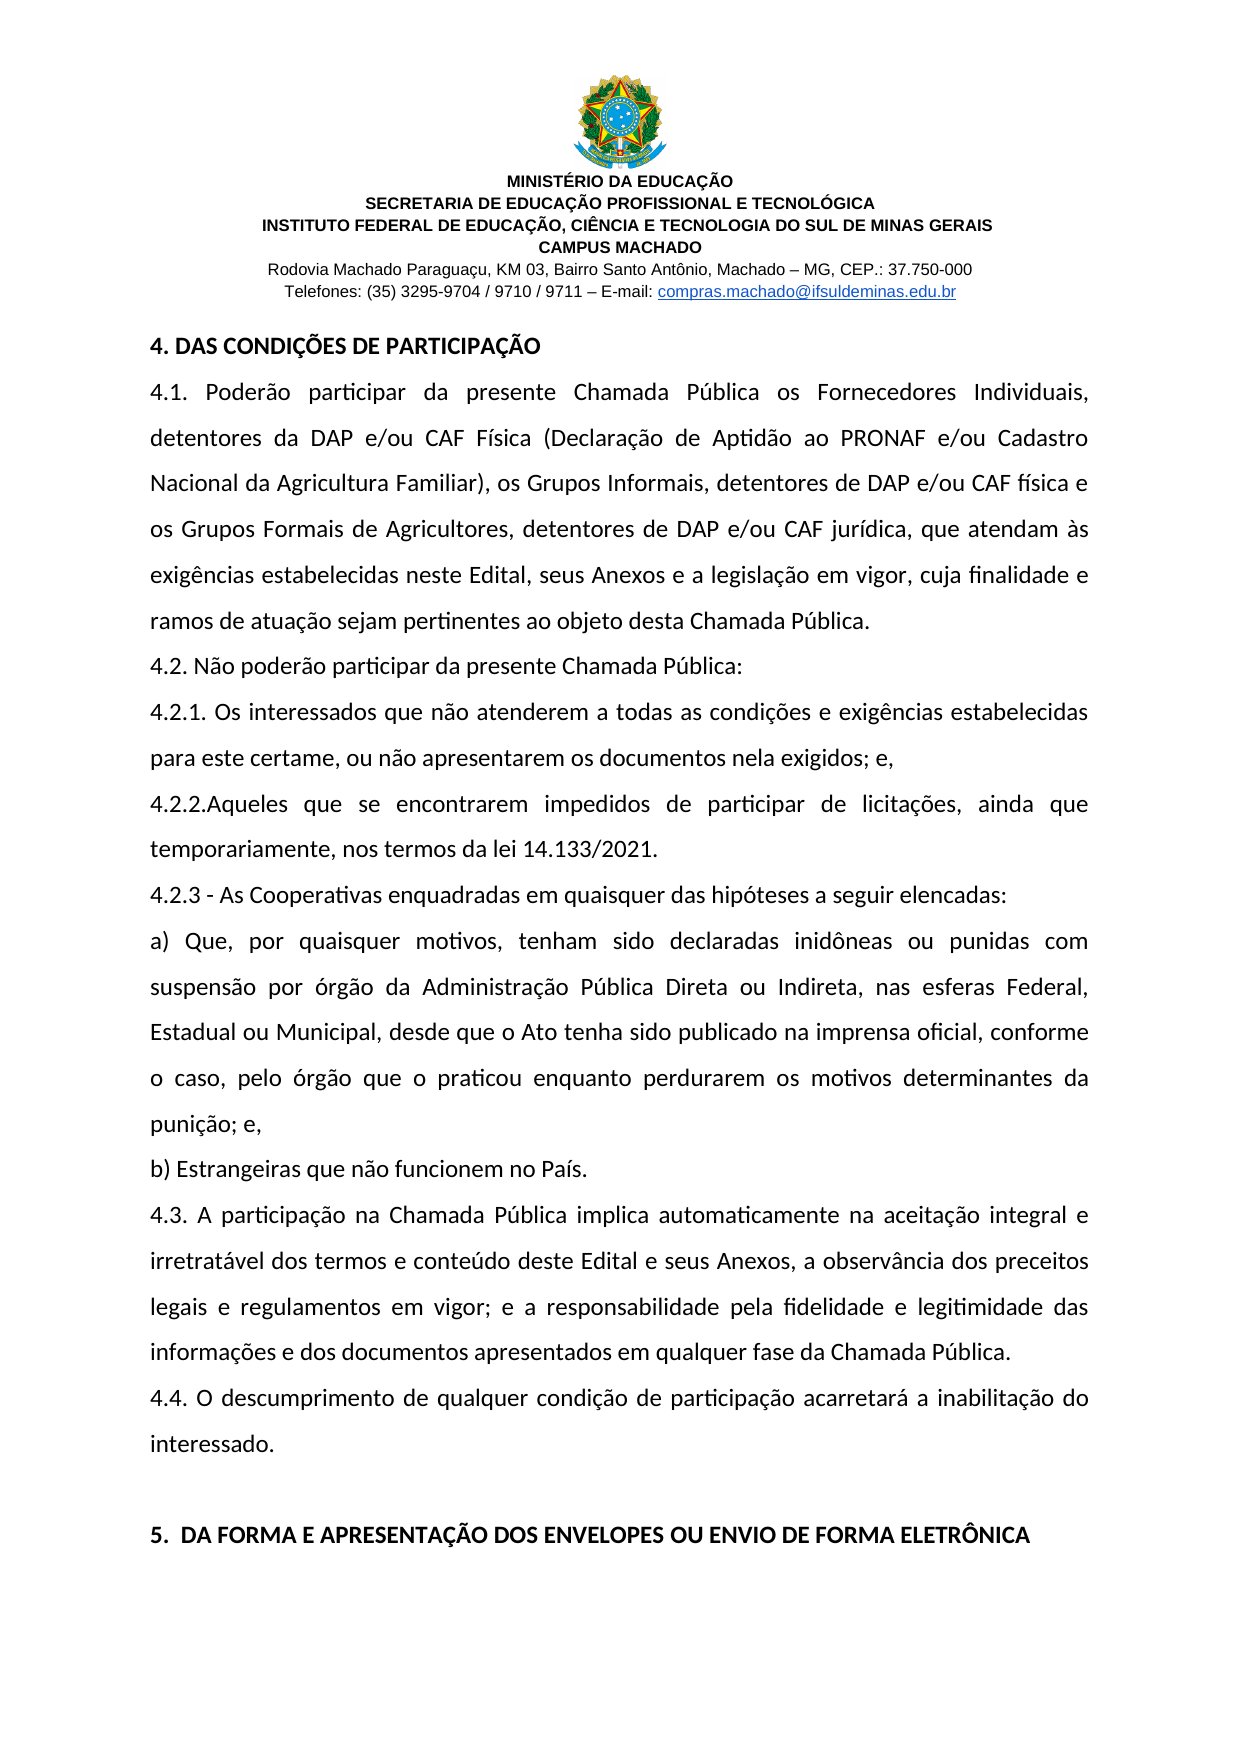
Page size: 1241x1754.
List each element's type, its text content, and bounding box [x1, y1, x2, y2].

text b) Estrangeiras que não funcionem no País. [150, 1153, 1090, 1184]
text 4.4. O descumprimento de qualquer condição de participação acarretará a inabilitação do interessado. [150, 1382, 1090, 1458]
text 4.2.3 - As Cooperativas enquadradas em quaisquer das hipóteses a seguir elencadas: [150, 879, 1090, 910]
picture [573, 75, 667, 169]
text 4. DAS CONDIÇÕES DE PARTICIPAÇÃO [150, 330, 1090, 361]
picture [639, 150, 650, 156]
text 4.3. A participação na Chamada Pública implica automaticamente na aceitação integral e irretratável dos termos e conteúdo deste Edital e seus Anexos, a observância dos preceitos legais e regulamentos em vigor; e a responsabilidade pela fidelidade e legitimidade das informações e dos documentos apresentados em qualquer fase da Chamada Pública. [150, 1199, 1090, 1367]
text a) Que, por quaisquer motivos, tenham sido declaradas inidôneas ou punidas com suspensão por órgão da Administração Pública Direta ou Indireta, nas esferas Federal, Estadual ou Municipal, desde que o Ato tenha sido publicado na imprensa oficial, conforme o caso, pelo órgão que o praticou enquanto perdurarem os motivos determinantes da punição; e, [150, 925, 1090, 1138]
text 4.1. Poderão participar da presente Chamada Pública os Fornecedores Individuais, detentores da DAP e/ou CAF Física (Declaração de Aptidão ao PRONAF e/ou Cadastro Nacional da Agricultura Familiar), os Grupos Informais, detentores de DAP e/ou CAF física e os Grupos Formais de Agricultores, detentores de DAP e/ou CAF jurídica, que atendam às exigências estabelecidas neste Edital, seus Anexos e a legislação em vigor, cuja finalidade e ramos de atuação sejam pertinentes ao objeto desta Chamada Pública. [150, 376, 1090, 635]
text 4.2.1. Os interessados que não atenderem a todas as condições e exigências estabelecidas para este certame, ou não apresentarem os documentos nela exigidos; e, [150, 696, 1090, 772]
picture [613, 164, 628, 169]
text 4.2. Não poderão participar da presente Chamada Pública: [150, 651, 1090, 681]
text 4.2.2.Aqueles que se encontrarem impedidos de participar de licitações, ainda que temporariamente, nos termos da lei 14.133/2021. [150, 788, 1090, 864]
text 5. DA FORMA E APRESENTAÇÃO DOS ENVELOPES OU ENVIO DE FORMA ELETRÔNICA [150, 1519, 1090, 1550]
